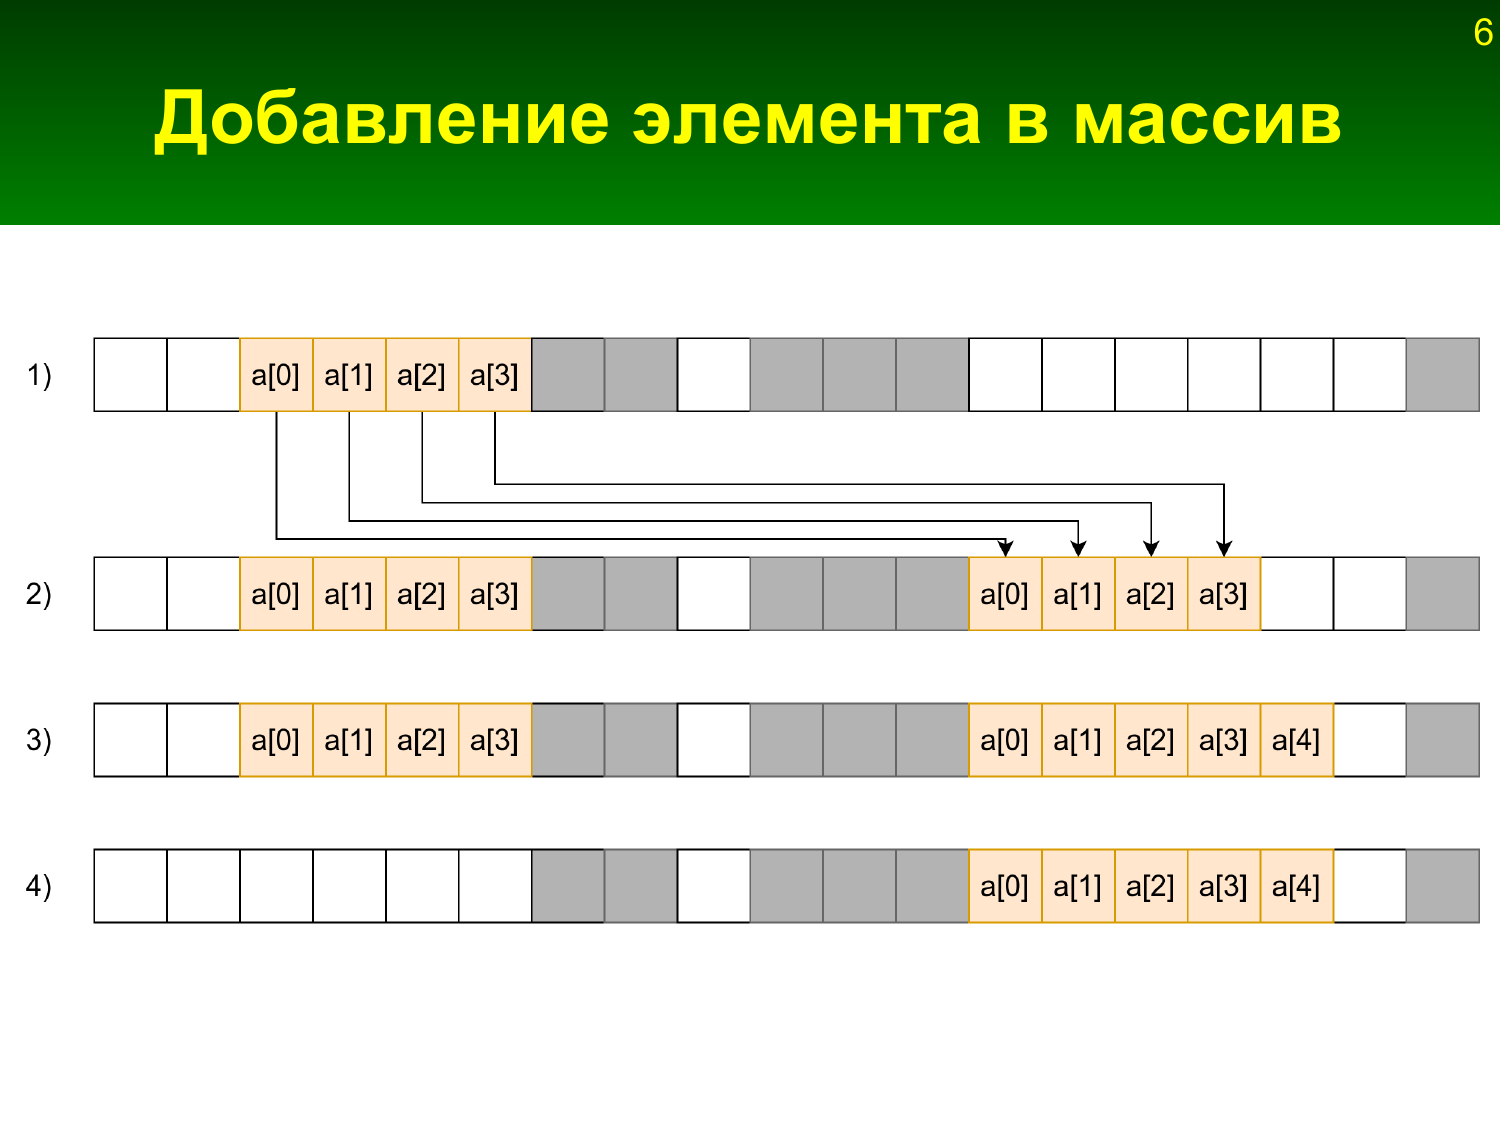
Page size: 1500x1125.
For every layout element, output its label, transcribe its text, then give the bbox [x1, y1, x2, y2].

picture [11, 328, 1489, 934]
title Добавление элемента в массив [75, 11, 1426, 215]
